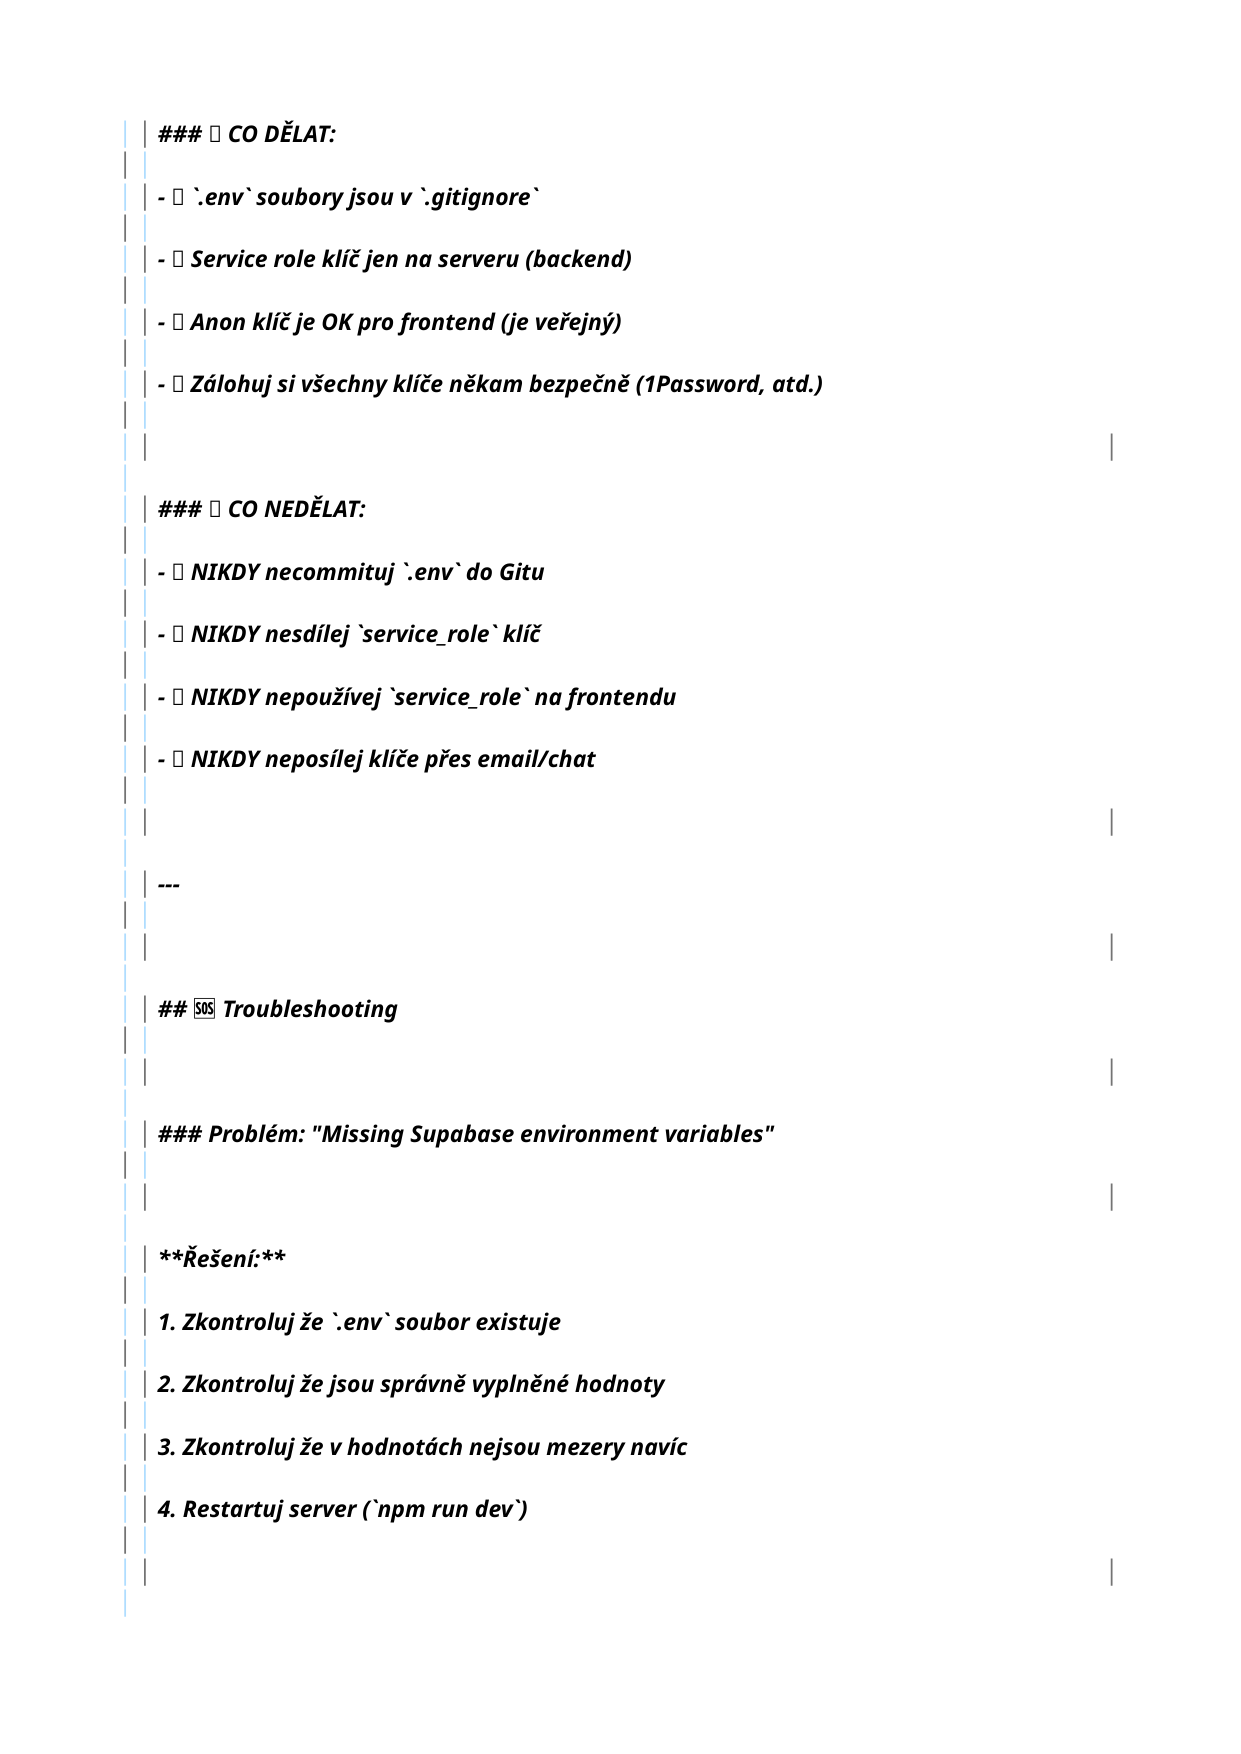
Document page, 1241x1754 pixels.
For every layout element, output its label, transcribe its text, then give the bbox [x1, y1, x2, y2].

text │ │ 3. Zkontroluj že v hodnotách nejsou mezery navíc │ │ [118, 1431, 1122, 1493]
text │ │ ### ✅ CO DĚLAT: │ │ [118, 118, 1122, 181]
text │ │ - ✅ Zálohuj si všechny klíče někam bezpečně (1Password, atd.) │ │ [118, 368, 1122, 431]
text │ │ 1. Zkontroluj že `.env` soubor existuje │ │ [118, 1306, 1122, 1368]
text │ │ - ❌ NIKDY neposílej klíče přes email/chat │ │ [118, 743, 1122, 806]
text │ │ --- │ │ [118, 868, 1122, 931]
text │ │ - ❌ NIKDY necommituj `.env` do Gitu │ │ [118, 556, 1122, 618]
text │ │ **Řešení:** │ │ [118, 1243, 1122, 1306]
text │ │ ## 🆘 Troubleshooting │ │ [118, 993, 1122, 1056]
text │ │ - ✅ Anon klíč je OK pro frontend (je veřejný) │ │ [118, 306, 1122, 368]
text │ │ │ │ [118, 1556, 1122, 1618]
text │ │ - ❌ NIKDY nepoužívej `service_role` na frontendu │ │ [118, 681, 1122, 743]
text │ │ ### ❌ CO NEDĚLAT: │ │ [118, 493, 1122, 556]
text │ │ - ✅ Service role klíč jen na serveru (backend) │ │ [118, 243, 1122, 306]
text │ │ - ❌ NIKDY nesdílej `service_role` klíč │ │ [118, 618, 1122, 681]
text │ │ │ │ [118, 806, 1122, 868]
text │ │ │ │ [118, 931, 1122, 993]
text │ │ │ │ [118, 431, 1122, 493]
text │ │ ### Problém: "Missing Supabase environment variables" │ │ [118, 1118, 1122, 1181]
text │ │ - ✅ `.env` soubory jsou v `.gitignore` │ │ [118, 181, 1122, 243]
text │ │ │ │ [118, 1056, 1122, 1118]
text │ │ │ │ [118, 1181, 1122, 1243]
text │ │ 4. Restartuj server (`npm run dev`) │ │ [118, 1493, 1122, 1556]
text │ │ 2. Zkontroluj že jsou správně vyplněné hodnoty │ │ [118, 1368, 1122, 1431]
